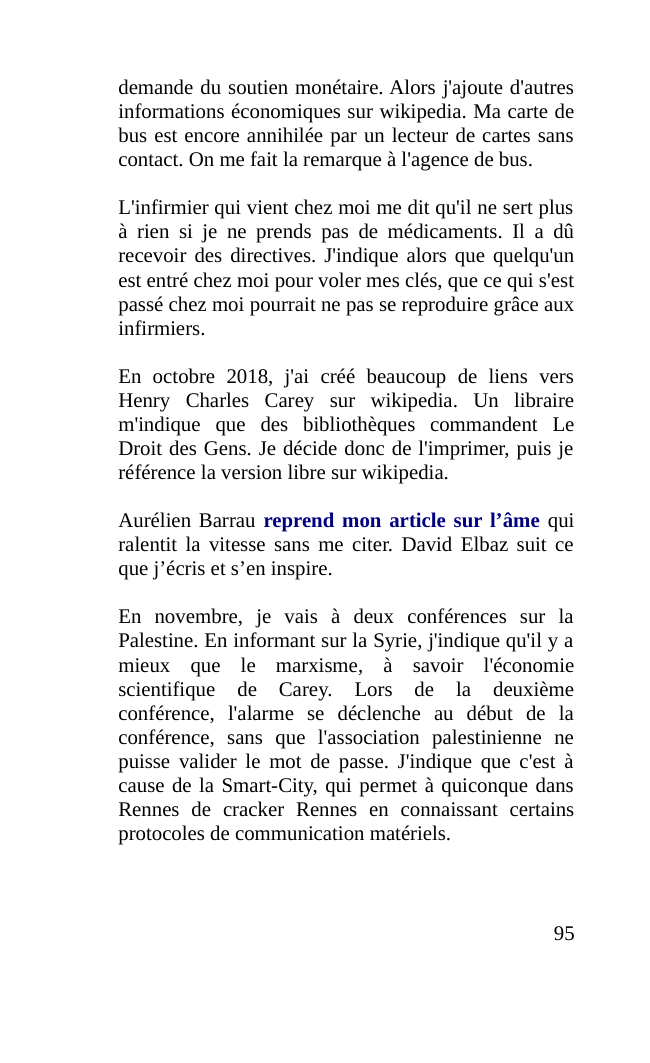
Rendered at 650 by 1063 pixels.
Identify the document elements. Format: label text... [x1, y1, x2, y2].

text demande du soutien monétaire. Alors j'ajoute d'autres informations économiques sur wikipedia. Ma carte de bus est encore annihilée par un lecteur de cartes sans contact. On me fait la remarque à l'agence de bus. [118, 75, 574, 171]
text Aurélien Barrau reprend mon article sur l’âme qui ralentit la vitesse sans me citer. David Elbaz suit ce que j’écris et s’en inspire. [118, 508, 574, 580]
text L'infirmier qui vient chez moi me dit qu'il ne sert plus à rien si je ne prends pas de médicaments. Il a dû recevoir des directives. J'indique alors que quelqu'un est entré chez moi pour voler mes clés, que ce qui s'est passé chez moi pourrait ne pas se reproduire grâce aux infirmiers. [118, 195, 574, 340]
text En octobre 2018, j'ai créé beaucoup de liens vers Henry Charles Carey sur wikipedia. Un libraire m'indique que des bibliothèques commandent Le Droit des Gens. Je décide donc de l'imprimer, puis je référence la version libre sur wikipedia. [118, 364, 574, 484]
text En novembre, je vais à deux conférences sur la Palestine. En informant sur la Syrie, j'indique qu'il y a mieux que le marxisme, à savoir l'économie scientifique de Carey. Lors de la deuxième conférence, l'alarme se déclenche au début de la conférence, sans que l'association palestinienne ne puisse valider le mot de passe. J'indique que c'est à cause de la Smart-City, qui permet à quiconque dans Rennes de cracker Rennes en connaissant certains protocoles de communication matériels. [118, 604, 574, 845]
